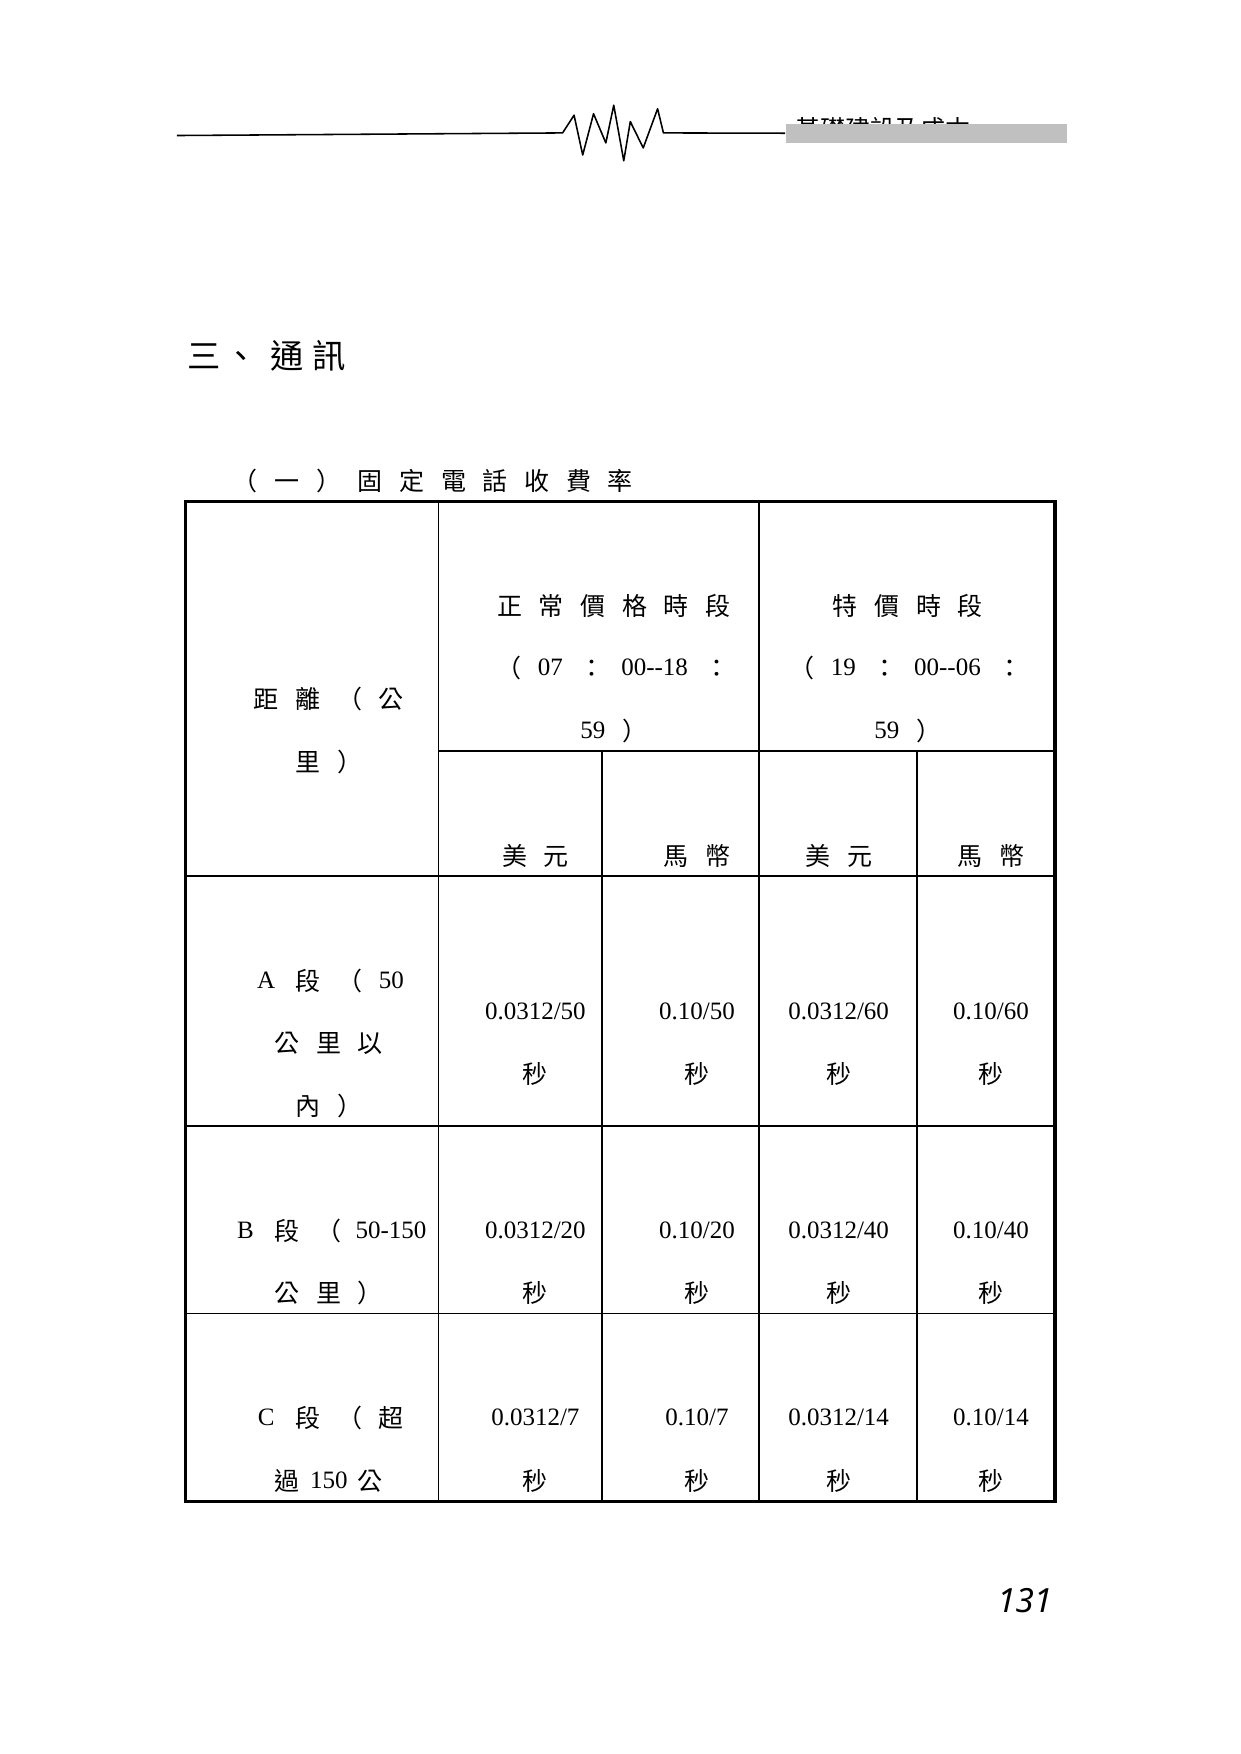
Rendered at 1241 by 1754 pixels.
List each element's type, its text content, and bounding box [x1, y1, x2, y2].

table_cell 0.10/7秒 [603, 1314, 758, 1500]
table_cell 0.0312/14秒 [760, 1314, 916, 1500]
table_cell 0.0312/20秒 [439, 1127, 601, 1313]
table_cell 0.0312/60秒 [760, 877, 916, 1125]
table_cell B段（50-150公里） [187, 1127, 438, 1313]
table_header 正常價格時段 （07：00--18：59） [439, 503, 758, 750]
table_cell 0.0312/50秒 [439, 877, 601, 1125]
table_cell 0.10/60秒 [918, 877, 1053, 1125]
table_cell C段（超過150公 [187, 1314, 438, 1500]
table_header 特價時段 （19：00--06：59） [760, 503, 1053, 750]
table_cell 美元 [760, 752, 916, 875]
table_cell 美元 [439, 752, 601, 875]
table_cell 0.10/50秒 [603, 877, 758, 1125]
table_cell 馬幣 [918, 752, 1053, 875]
table_cell 0.10/40秒 [918, 1127, 1053, 1313]
table_cell A段（50公里以內） [187, 877, 438, 1125]
table_cell 0.10/14秒 [918, 1314, 1053, 1500]
table_header 距離（公里） [187, 503, 438, 875]
table_cell 0.0312/7秒 [439, 1314, 601, 1500]
text （一）固定電話收費率 [207, 438, 1058, 500]
table_cell 馬幣 [603, 752, 758, 875]
table_cell 0.10/20秒 [603, 1127, 758, 1313]
table_cell 0.0312/40秒 [760, 1127, 916, 1313]
text 三、通訊 [183, 313, 1058, 375]
